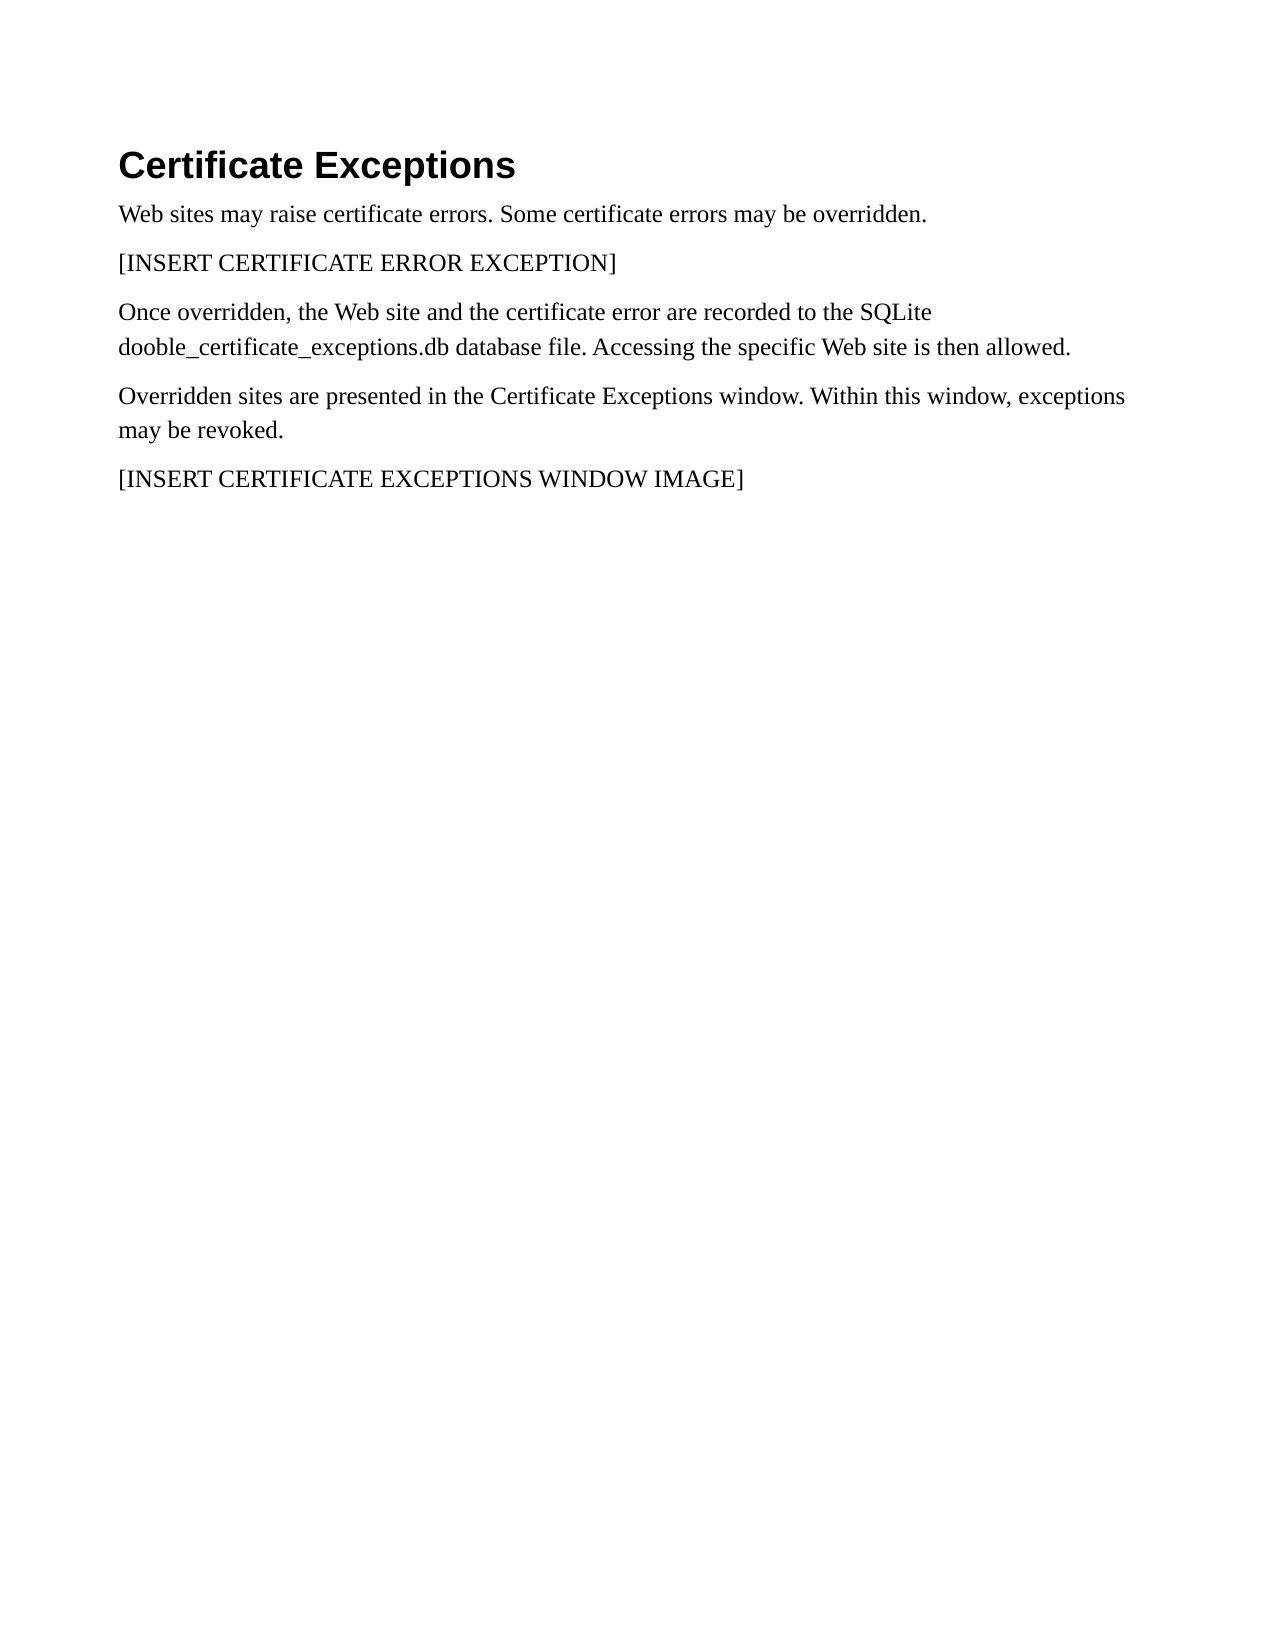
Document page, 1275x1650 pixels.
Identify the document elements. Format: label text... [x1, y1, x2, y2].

subtitle Certificate Exceptions [118, 143, 1157, 187]
text [INSERT CERTIFICATE EXCEPTIONS WINDOW IMAGE] [118, 464, 1157, 493]
text Once overridden, the Web site and the certificate error are recorded to the SQLite dooble_certificate_exceptions.db database file. Accessing the specific Web site is then allowed. [118, 297, 1157, 361]
text Overridden sites are presented in the Certificate Exceptions window. Within this window, exceptions may be revoked. [118, 381, 1157, 444]
text Web sites may raise certificate errors. Some certificate errors may be overridden. [118, 199, 1157, 228]
text [INSERT CERTIFICATE ERROR EXCEPTION] [118, 248, 1157, 277]
